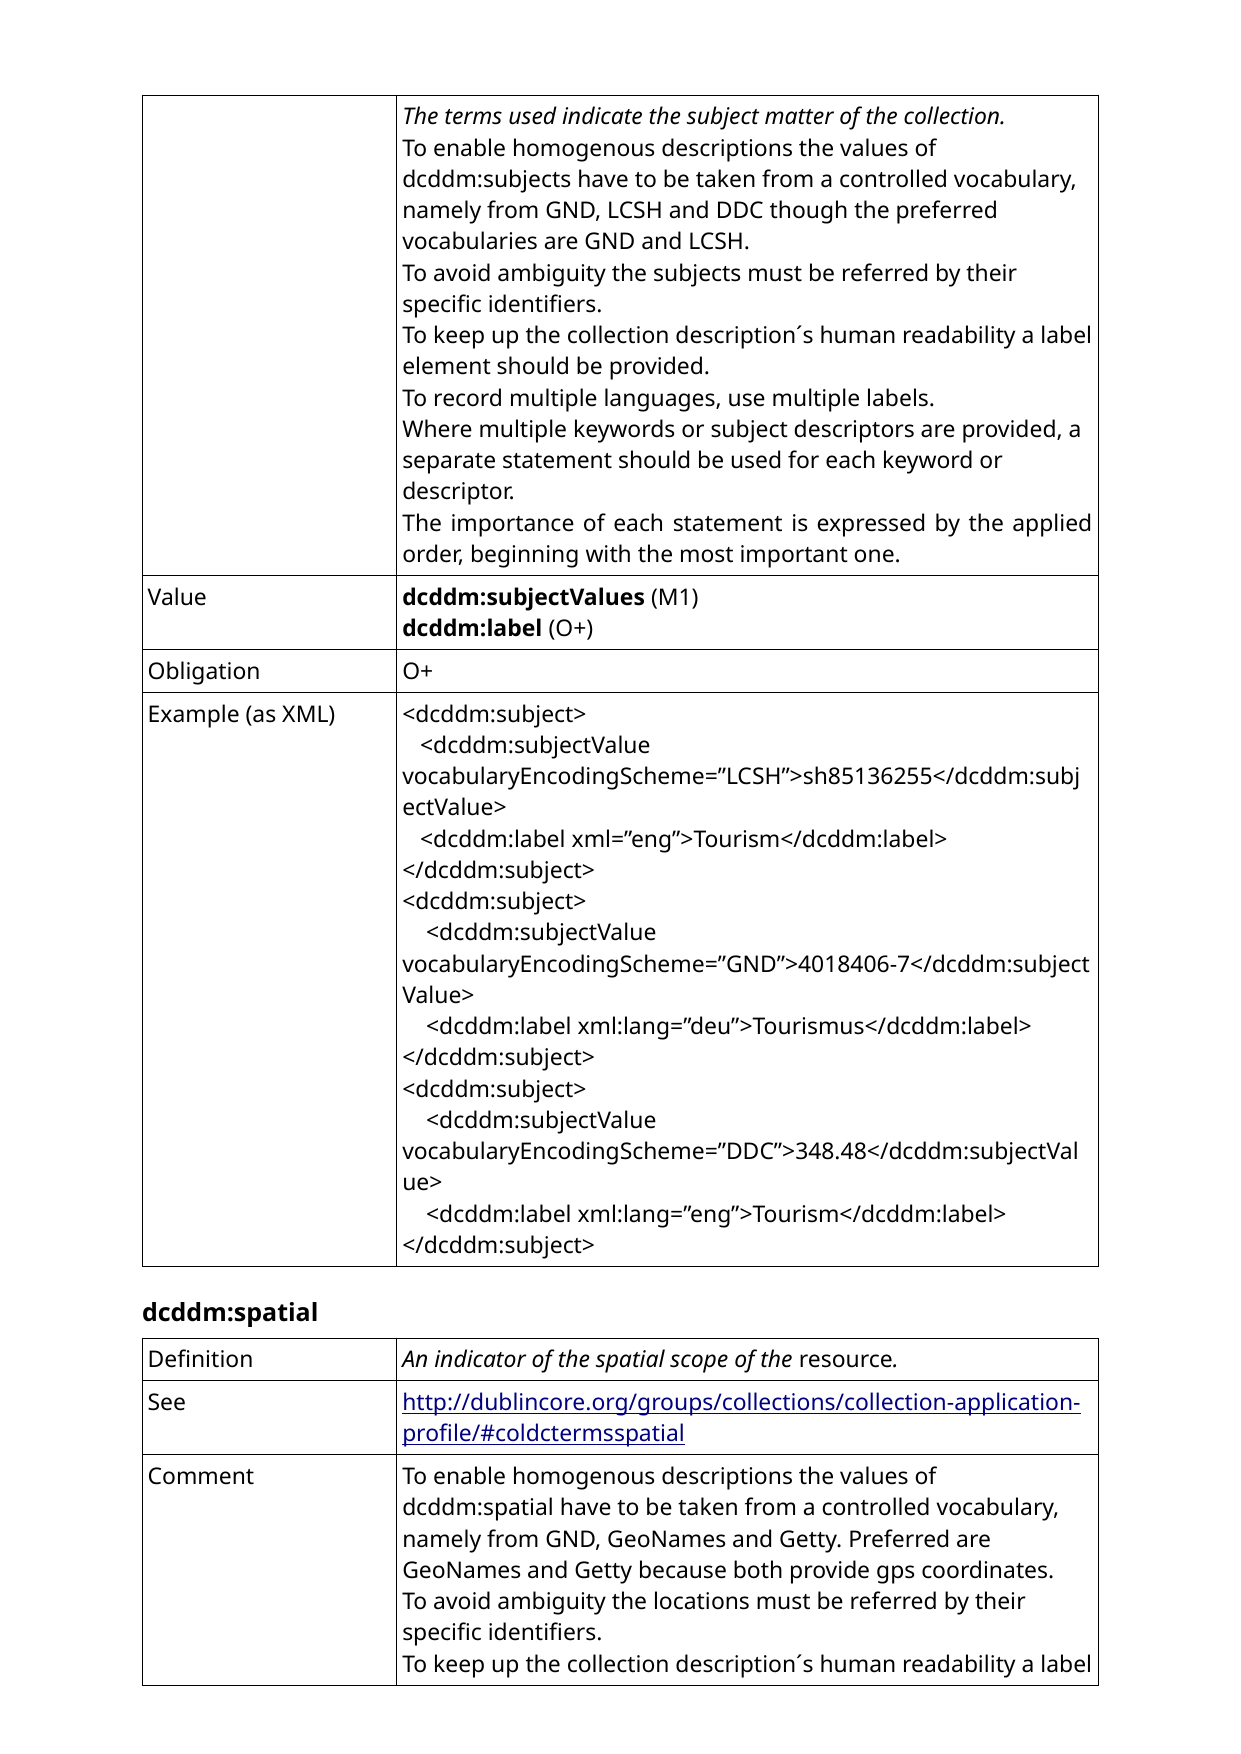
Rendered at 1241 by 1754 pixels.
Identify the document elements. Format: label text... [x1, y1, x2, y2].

table_cell [143, 96, 396, 575]
table_cell Comment [143, 1455, 396, 1684]
table_cell O+ [397, 650, 1098, 692]
table_cell To enable homogenous descriptions the values of dcddm:spatial have to be taken from a controlled vocabulary, namely from GND, GeoNames and Getty. Preferred are GeoNames and Getty because both provide gps coordinates. To avoid ambiguity the locations must be referred by their specific identifiers. To keep up the collection description´s human readability a label [397, 1455, 1098, 1684]
table_cell Value [143, 576, 396, 649]
table_cell dcddm:subjectValues (M1) dcddm:label (O+) [397, 576, 1098, 649]
table_cell <dcddm:subject> <dcddm:subjectValue vocabularyEncodingScheme=”LCSH”>sh85136255</dcddm:subjectValue> <dcddm:label xml=”eng”>Tourism</dcddm:label> </dcddm:subject> <dcddm:subject> <dcddm:subjectValue vocabularyEncodingScheme=”GND”>4018406-7</dcddm:subjectValue> <dcddm:label xml:lang=”deu”>Tourismus</dcddm:label> </dcddm:subject> <dcddm:subject> <dcddm:subjectValue vocabularyEncodingScheme=”DDC”>348.48</dcddm:subjectValue> <dcddm:label xml:lang=”eng”>Tourism</dcddm:label> </dcddm:subject> [397, 693, 1098, 1266]
table_cell http://dublincore.org/groups/collections/collection-application-profile/#coldctermsspatial [397, 1381, 1098, 1454]
table_cell Example (as XML) [143, 693, 396, 1266]
table_cell Obligation [143, 650, 396, 692]
table_cell See [143, 1381, 396, 1454]
subtitle dcddm:spatial [142, 1295, 1098, 1329]
table_header Definition [143, 1339, 396, 1380]
table_cell The terms used indicate the subject matter of the collection. To enable homogenous descriptions the values of dcddm:subjects have to be taken from a controlled vocabulary, namely from GND, LCSH and DDC though the preferred vocabularies are GND and LCSH. To avoid ambiguity the subjects must be referred by their specific identifiers. To keep up the collection description´s human readability a label element should be provided. To record multiple languages, use multiple labels. Where multiple keywords or subject descriptors are provided, a separate statement should be used for each keyword or descriptor. The importance of each statement is expressed by the applied order, beginning with the most important one. [397, 96, 1098, 575]
table_header An indicator of the spatial scope of the resource. [397, 1339, 1098, 1380]
